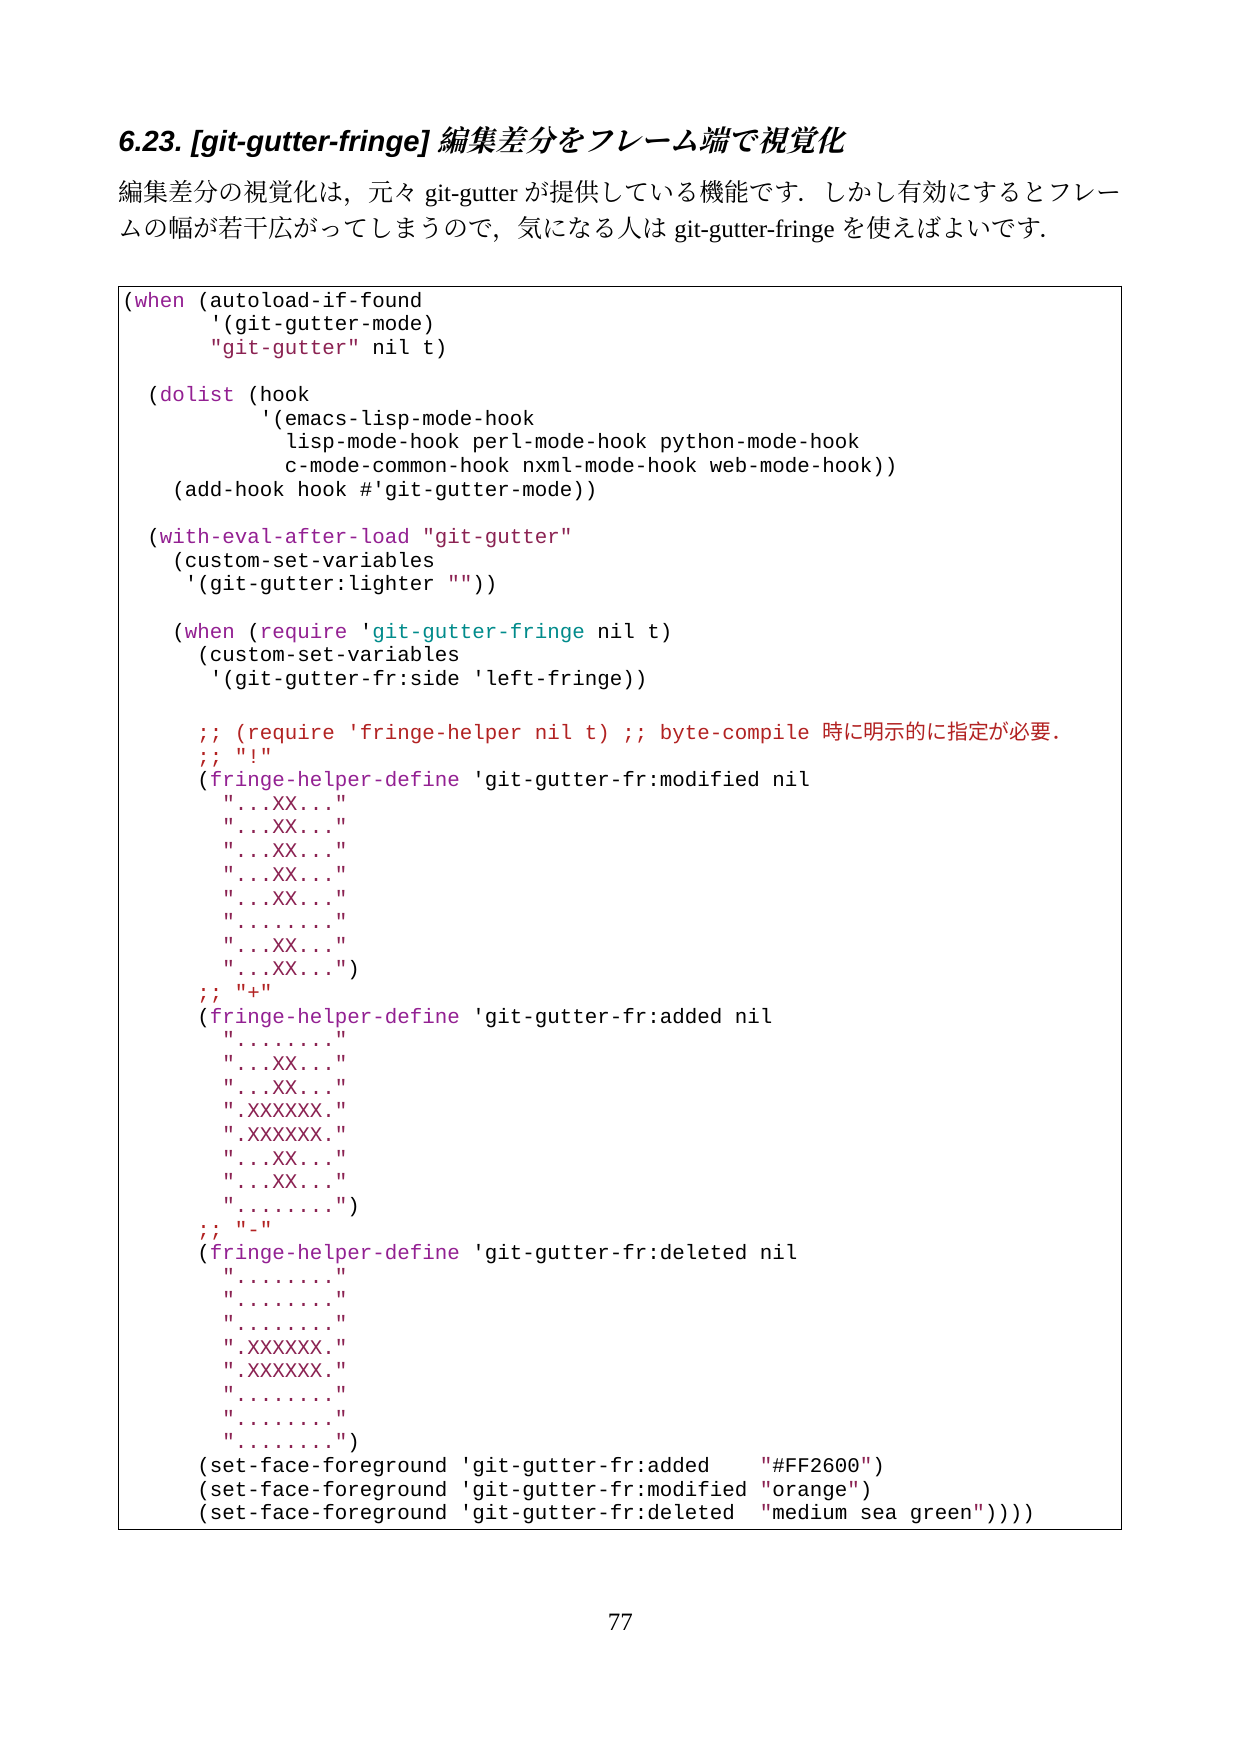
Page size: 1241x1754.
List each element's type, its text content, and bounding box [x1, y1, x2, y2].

text (custom-set-variables [119, 640, 1121, 664]
text ".XXXXXX." [119, 1120, 1121, 1144]
text "...XX...") [119, 954, 1121, 978]
text ;; (require 'fringe-helper nil t) ;; byte-compile 時に明示的に指定が必要． [119, 711, 1121, 742]
text "...XX..." [119, 1049, 1121, 1073]
text 編集差分の視覚化は，元々 git-gutter が提供している機能です．しかし有効にするとフレームの幅が若干広がってしまうので，気になる人は git-gutter-fringe を使えばよいです． [118, 172, 1122, 273]
text (when (require 'git-gutter-fringe nil t) [119, 617, 1121, 640]
text "...XX..." [119, 860, 1121, 883]
text '(git-gutter:lighter "")) [119, 569, 1121, 593]
text ;; "!" [119, 742, 1121, 765]
text (set-face-foreground 'git-gutter-fr:added "#FF2600") [119, 1451, 1121, 1475]
text "...XX..." [119, 1167, 1121, 1191]
text (fringe-helper-define 'git-gutter-fr:modified nil [119, 765, 1121, 789]
text "........" [119, 907, 1121, 931]
text ;; "+" [119, 978, 1121, 1002]
text "...XX..." [119, 836, 1121, 860]
text '(emacs-lisp-mode-hook [119, 404, 1121, 427]
text "........" [119, 1286, 1121, 1309]
text c-mode-common-hook nxml-mode-hook web-mode-hook)) [119, 451, 1121, 475]
text lisp-mode-hook perl-mode-hook python-mode-hook [119, 427, 1121, 451]
text (add-hook hook #'git-gutter-mode)) [119, 475, 1121, 498]
text "...XX..." [119, 1144, 1121, 1167]
text (fringe-helper-define 'git-gutter-fr:added nil [119, 1002, 1121, 1025]
text (dolist (hook [119, 380, 1121, 404]
text "........" [119, 1404, 1121, 1427]
text ".XXXXXX." [119, 1096, 1121, 1120]
text "git-gutter" nil t) [119, 333, 1121, 357]
text ;; "-" [119, 1214, 1121, 1238]
subtitle [git-gutter-fringe] 編集差分をフレーム端で視覚化 [118, 118, 1122, 160]
text (set-face-foreground 'git-gutter-fr:modified "orange") [119, 1475, 1121, 1498]
text "........") [119, 1427, 1121, 1451]
text (set-face-foreground 'git-gutter-fr:deleted "medium sea green")))) [119, 1498, 1121, 1529]
text "........" [119, 1262, 1121, 1286]
text "...XX..." [119, 931, 1121, 954]
text "...XX..." [119, 789, 1121, 813]
text '(git-gutter-fr:side 'left-fringe)) [119, 664, 1121, 688]
text (fringe-helper-define 'git-gutter-fr:deleted nil [119, 1238, 1121, 1262]
text "........" [119, 1309, 1121, 1333]
text "........" [119, 1380, 1121, 1404]
text (with-eval-after-load "git-gutter" [119, 522, 1121, 546]
text "........" [119, 1025, 1121, 1049]
text (custom-set-variables [119, 546, 1121, 569]
text "...XX..." [119, 813, 1121, 836]
text (when (autoload-if-found [119, 287, 1121, 309]
text "...XX..." [119, 883, 1121, 907]
text "........") [119, 1191, 1121, 1214]
text '(git-gutter-mode) [119, 309, 1121, 333]
text ".XXXXXX." [119, 1333, 1121, 1356]
text ".XXXXXX." [119, 1356, 1121, 1380]
text "...XX..." [119, 1073, 1121, 1096]
